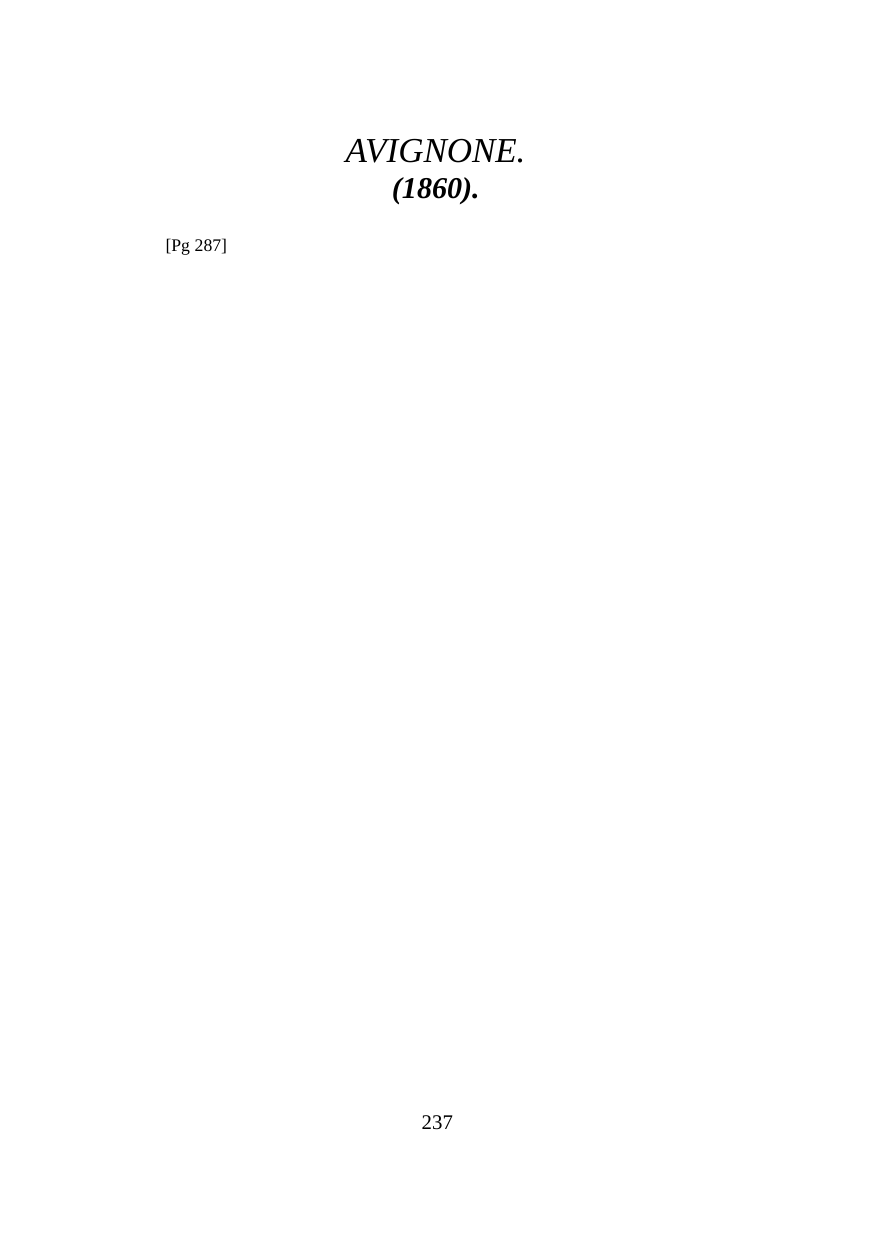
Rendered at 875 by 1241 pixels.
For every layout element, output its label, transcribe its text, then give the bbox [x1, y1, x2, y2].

subtitle AVIGNONE. (1860). [165, 130, 709, 205]
text [Pg 287] [165, 234, 709, 255]
